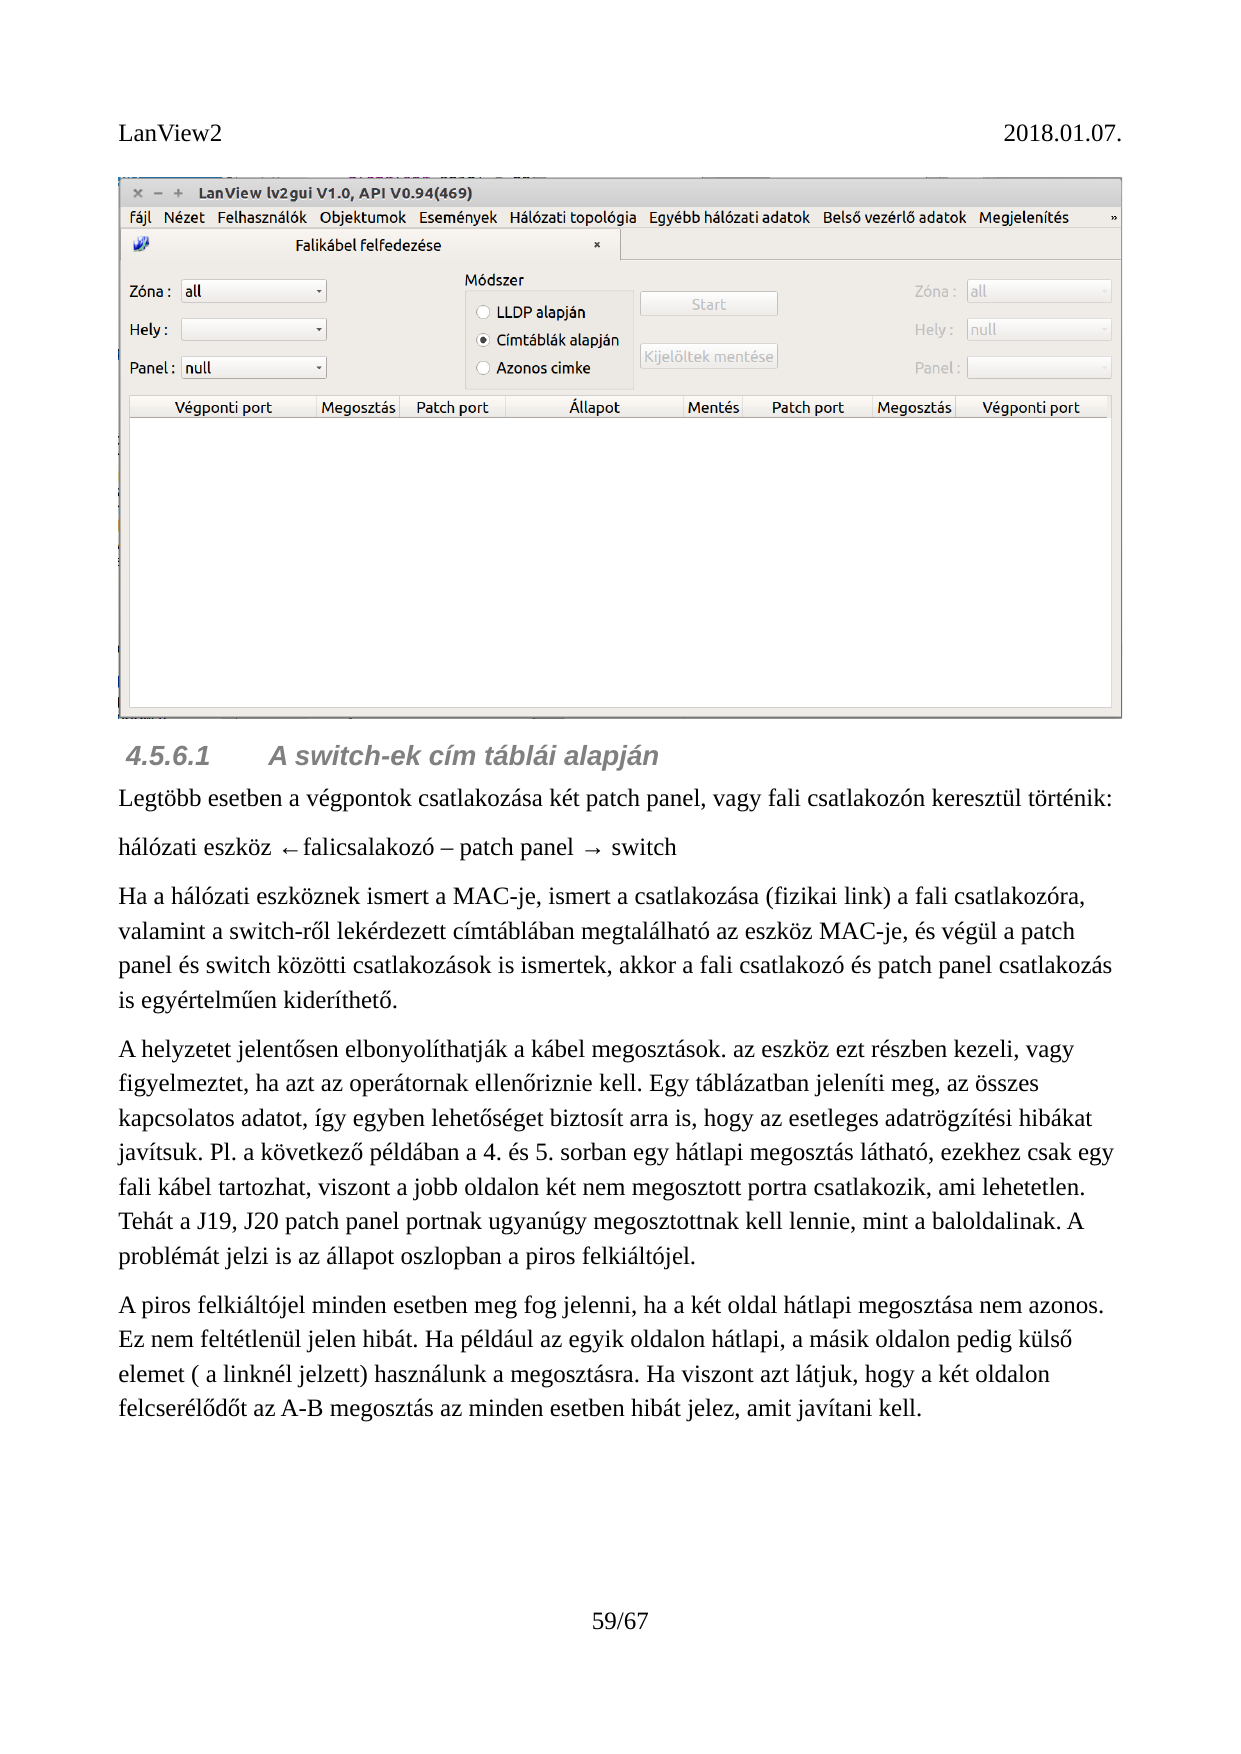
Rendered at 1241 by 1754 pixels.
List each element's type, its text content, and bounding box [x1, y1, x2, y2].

text A piros felkiáltójel minden esetben meg fog jelenni, ha a két oldal hátlapi megosztása nem azonos. Ez nem feltétlenül jelen hibát. Ha például az egyik oldalon hátlapi, a másik oldalon pedig külső elemet ( a linknél jelzett) használunk a megosztásra. Ha viszont azt látjuk, hogy a két oldalon felcserélődőt az A-B megosztás az minden esetben hibát jelez, amit javítani kell. [118, 1290, 1122, 1422]
picture [118, 177, 1123, 719]
text hálózati eszköz ←falicsalakozó – patch panel → switch [118, 832, 1122, 861]
subtitle A switch-ek cím táblái alapján [118, 739, 1122, 771]
text Legtöbb esetben a végpontok csatlakozása két patch panel, vagy fali csatlakozón keresztül történik: [118, 783, 1122, 812]
text A helyzetet jelentősen elbonyolíthatják a kábel megosztások. az eszköz ezt részben kezeli, vagy figyelmeztet, ha azt az operátornak ellenőriznie kell. Egy táblázatban jeleníti meg, az összes kapcsolatos adatot, így egyben lehetőséget biztosít arra is, hogy az esetleges adatrögzítési hibákat javítsuk. Pl. a következő példában a 4. és 5. sorban egy hátlapi megosztás látható, ezekhez csak egy fali kábel tartozhat, viszont a jobb oldalon két nem megosztott portra csatlakozik, ami lehetetlen. Tehát a J19, J20 patch panel portnak ugyanúgy megosztottnak kell lennie, mint a baloldalinak. A problémát jelzi is az állapot oszlopban a piros felkiáltójel. [118, 1034, 1122, 1269]
text Ha a hálózati eszköznek ismert a MAC-je, ismert a csatlakozása (fizikai link) a fali csatlakozóra, valamint a switch-ről lekérdezett címtáblában megtalálható az eszköz MAC-je, és végül a patch panel és switch közötti csatlakozások is ismertek, akkor a fali csatlakozó és patch panel csatlakozás is egyértelműen kideríthető. [118, 881, 1122, 1013]
